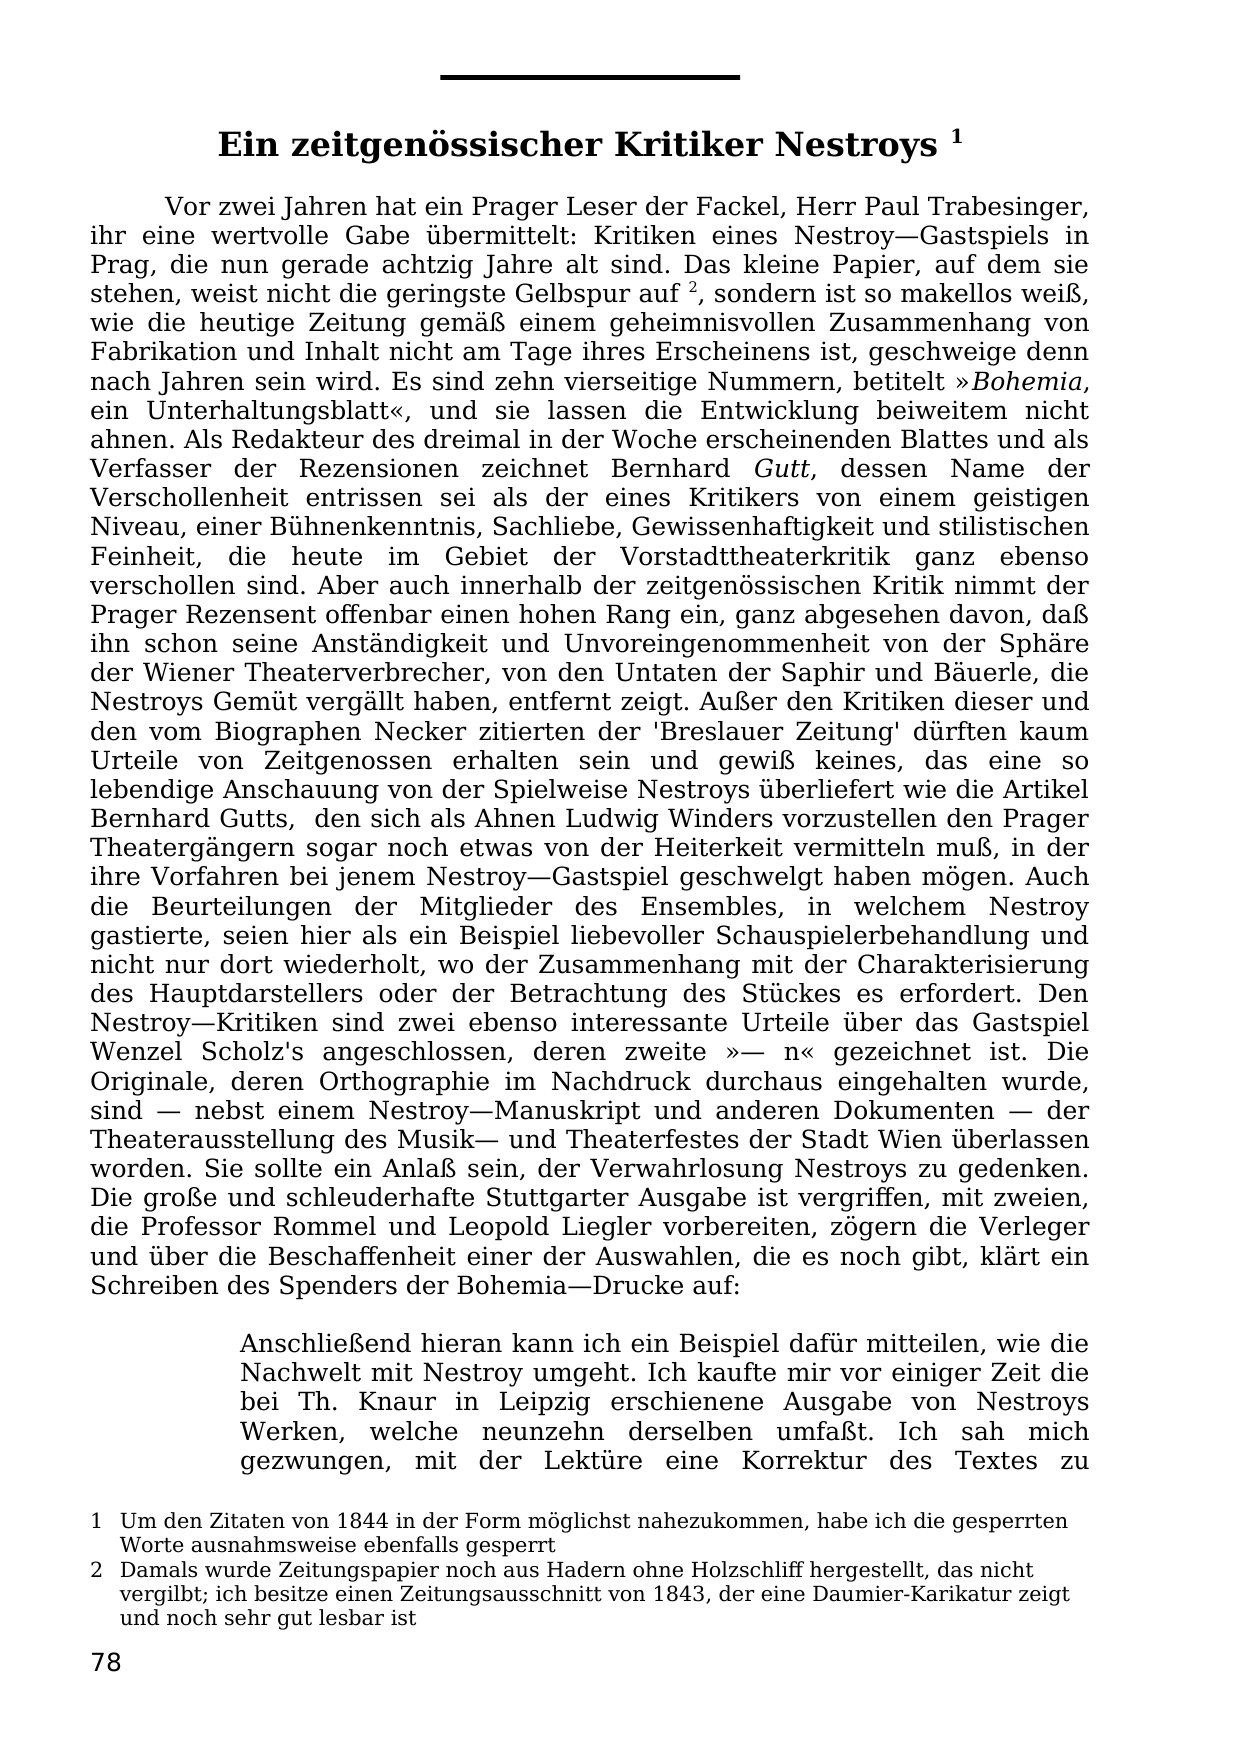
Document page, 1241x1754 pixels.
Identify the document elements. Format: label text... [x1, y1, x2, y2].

picture [440, 75, 741, 80]
text Damals wurde Zeitungspapier noch aus Hadern ohne Holzschliff hergestellt, das nicht vergilbt; ich besitze einen Zeitungsausschnitt von 1843, der eine Daumier-Karikatur zeigt und noch sehr gut lesbar ist [90, 1558, 1091, 1631]
text Um den Zitaten von 1844 in der Form möglichst nahezukommen, habe ich die gesperrten Worte ausnahmsweise ebenfalls gesperrt [90, 1509, 1091, 1558]
text Vor zwei Jahren hat ein Prager Leser der Fackel, Herr Paul Trabesinger, ihr eine wertvolle Gabe übermittelt: Kritiken eines Nestroy—Gastspiels in Prag, die nun gerade achtzig Jahre alt sind. Das kleine Papier, auf dem sie stehen, weist nicht die geringste Gelbspur auf , sondern ist so makellos weiß, wie die heutige Zeitung gemäß einem geheimnisvollen Zusammenhang von Fabrikation und Inhalt nicht am Tage ihres Erscheinens ist, geschweige denn nach Jahren sein wird. Es sind zehn vierseitige Nummern, betitelt »Bohemia, ein Unterhaltungsblatt«, und sie lassen die Entwicklung beiweitem nicht ahnen. Als Redakteur des dreimal in der Woche erscheinenden Blattes und als Verfasser der Rezensionen zeichnet Bernhard Gutt, dessen Name der Verschollenheit entrissen sei als der eines Kritikers von einem geistigen Niveau, einer Bühnenkenntnis, Sachliebe, Gewissenhaftigkeit und stilistischen Feinheit, die heute im Gebiet der Vorstadttheaterkritik ganz ebenso verschollen sind. Aber auch innerhalb der zeitgenössischen Kritik nimmt der Prager Rezensent offenbar einen hohen Rang ein, ganz abgesehen davon, daß ihn schon seine Anständigkeit und Unvoreingenommenheit von der Sphäre der Wiener Theaterverbrecher, von den Untaten der Saphir und Bäuerle, die Nestroys Gemüt vergällt haben, entfernt zeigt. Außer den Kritiken dieser und den vom Biographen Necker zitierten der 'Breslauer Zeitung' dürften kaum Urteile von Zeitgenossen erhalten sein und gewiß keines, das eine so lebendige Anschauung von der Spielweise Nestroys überliefert wie die Artikel Bernhard Gutts, den sich als Ahnen Ludwig Winders vorzustellen den Prager Theatergängern sogar noch etwas von der Heiterkeit vermitteln muß, in der ihre Vorfahren bei jenem Nestroy—Gastspiel geschwelgt haben mögen. Auch die Beurteilungen der Mitglieder des Ensembles, in welchem Nestroy gastierte, seien hier als ein Beispiel liebevoller Schauspielerbehandlung und nicht nur dort wiederholt, wo der Zusammenhang mit der Charakterisierung des Hauptdarstellers oder der Betrachtung des Stückes es erfordert. Den Nestroy—Kritiken sind zwei ebenso interessante Urteile über das Gastspiel Wenzel Scholz's angeschlossen, deren zweite »— n« gezeichnet ist. Die Originale, deren Orthographie im Nachdruck durchaus eingehalten wurde, sind — nebst einem Nestroy—Manuskript und anderen Dokumenten — der Theaterausstellung des Musik— und Theaterfestes der Stadt Wien überlassen worden. Sie sollte ein Anlaß sein, der Verwahrlosung Nestroys zu gedenken. Die große und schleuderhafte Stuttgarter Ausgabe ist vergriffen, mit zweien, die Professor Rommel und Leopold Liegler vorbereiten, zögern die Verleger und über die Beschaffenheit einer der Auswahlen, die es noch gibt, klärt ein Schreiben des Spenders der Bohemia—Drucke auf: [90, 164, 1091, 1300]
text Anschließend hieran kann ich ein Beispiel dafür mitteilen, wie die Nachwelt mit Nestroy umgeht. Ich kaufte mir vor einiger Zeit die bei Th. Knaur in Leipzig erschienene Ausgabe von Nestroys Werken, welche neunzehn derselben umfaßt. Ich sah mich gezwungen, mit der Lektüre eine Korrektur des Textes zu [240, 1329, 1091, 1475]
text Ein zeitgenössischer Kritiker Nestroys [90, 101, 1091, 164]
